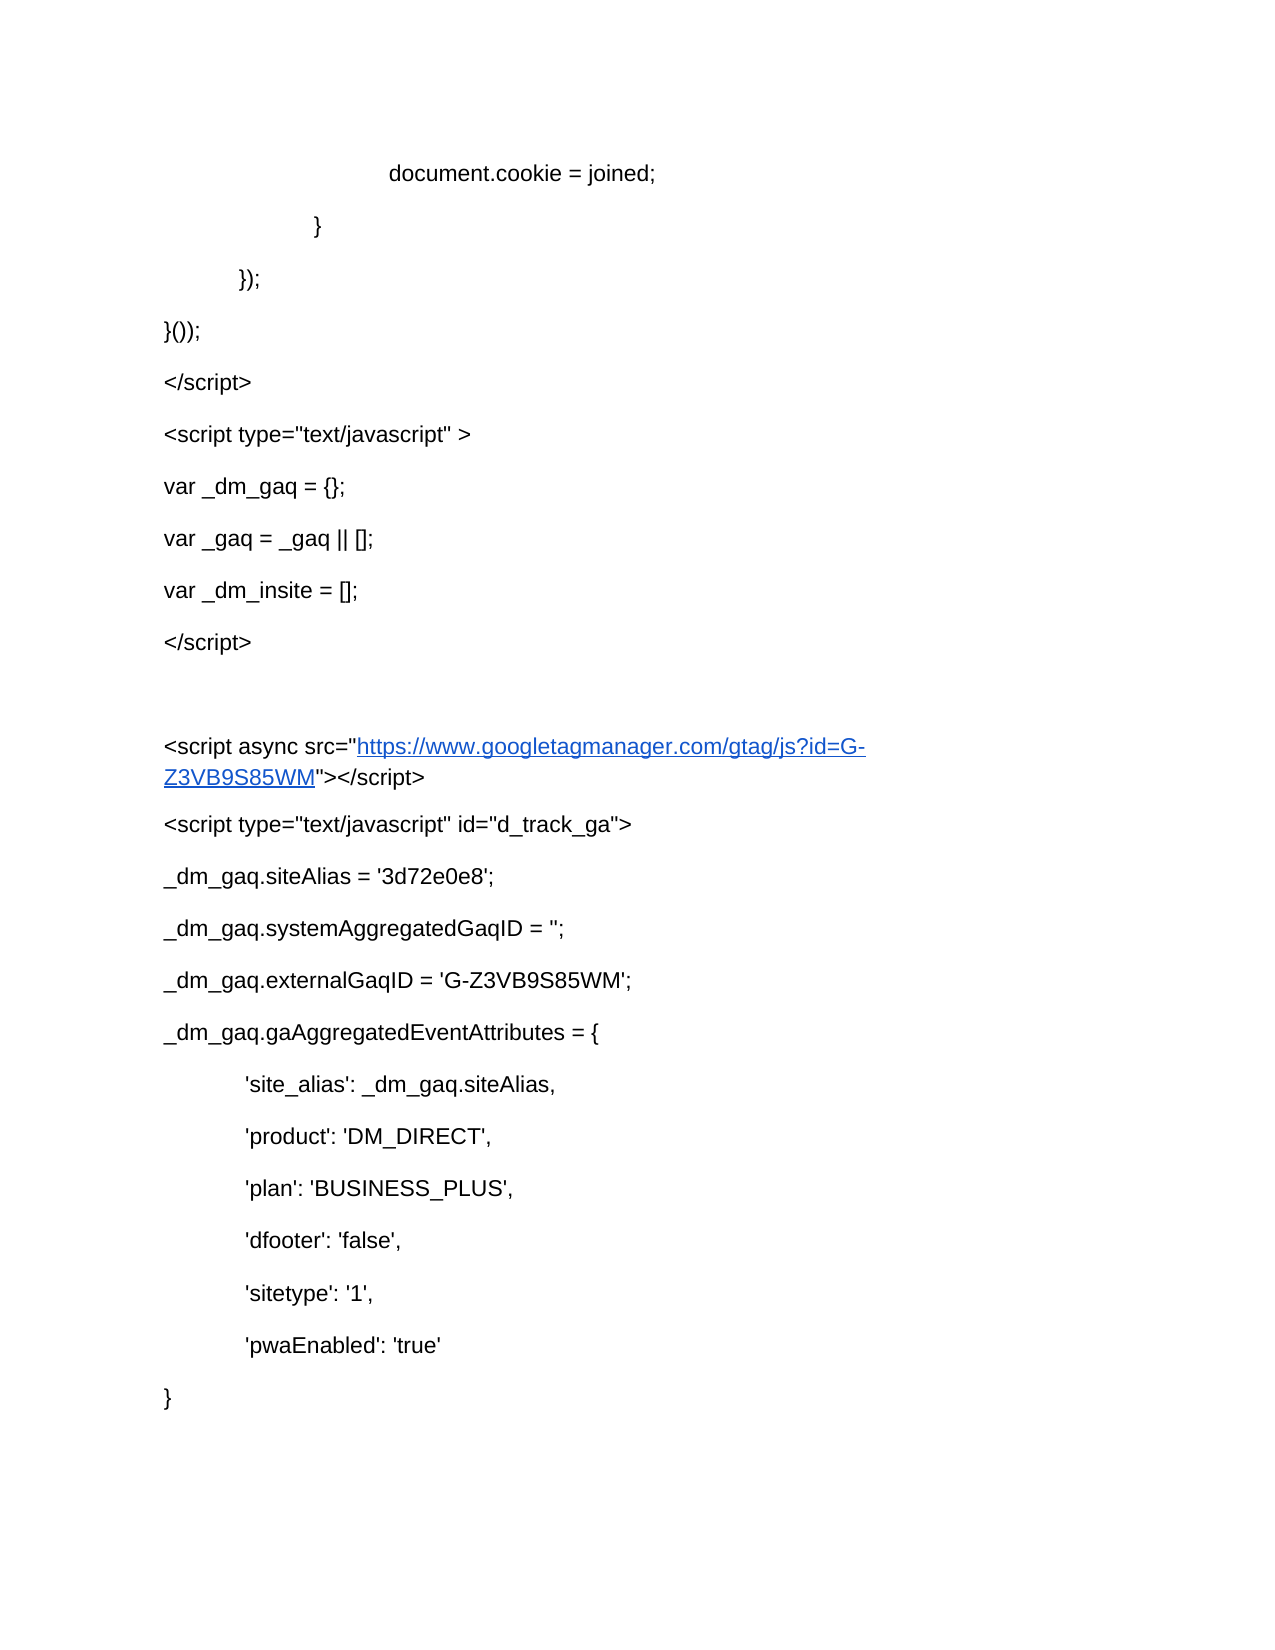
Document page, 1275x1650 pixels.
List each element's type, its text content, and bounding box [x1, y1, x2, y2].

table_cell } [153, 1373, 1125, 1425]
table_cell 'product': 'DM_DIRECT', [153, 1113, 1125, 1165]
table_cell </script> [153, 358, 1125, 410]
table_cell }); [153, 254, 1125, 306]
table_cell _dm_gaq.siteAlias = '3d72e0e8'; [153, 853, 1125, 904]
table_cell _dm_gaq.systemAggregatedGaqID = ''; [153, 905, 1125, 957]
table_cell var _gaq = _gaq || []; [153, 515, 1125, 567]
table_cell }()); [153, 306, 1125, 358]
table_cell } [153, 202, 1125, 254]
table_cell <script type="text/javascript" id="d_track_ga"> [153, 800, 1125, 852]
table_cell 'dfooter': 'false', [153, 1217, 1125, 1269]
table_cell <script async src="https://www.googletagmanager.com/gtag/js?id=G-Z3VB9S85WM"></script> [153, 723, 1125, 800]
table_cell </script> [153, 619, 1125, 671]
table_cell var _dm_insite = []; [153, 567, 1125, 619]
table_cell document.cookie = joined; [153, 150, 1125, 202]
table_cell [153, 671, 1125, 723]
table_cell 'site_alias': _dm_gaq.siteAlias, [153, 1061, 1125, 1113]
table_cell 'pwaEnabled': 'true' [153, 1321, 1125, 1373]
table_cell _dm_gaq.gaAggregatedEventAttributes = { [153, 1009, 1125, 1061]
table_cell _dm_gaq.externalGaqID = 'G-Z3VB9S85WM'; [153, 957, 1125, 1009]
table_cell 'plan': 'BUSINESS_PLUS', [153, 1165, 1125, 1217]
table_cell <script type="text/javascript" > [153, 410, 1125, 462]
table_cell 'sitetype': '1', [153, 1269, 1125, 1321]
table_cell [153, 1425, 1125, 1477]
table_cell var _dm_gaq = {}; [153, 463, 1125, 514]
